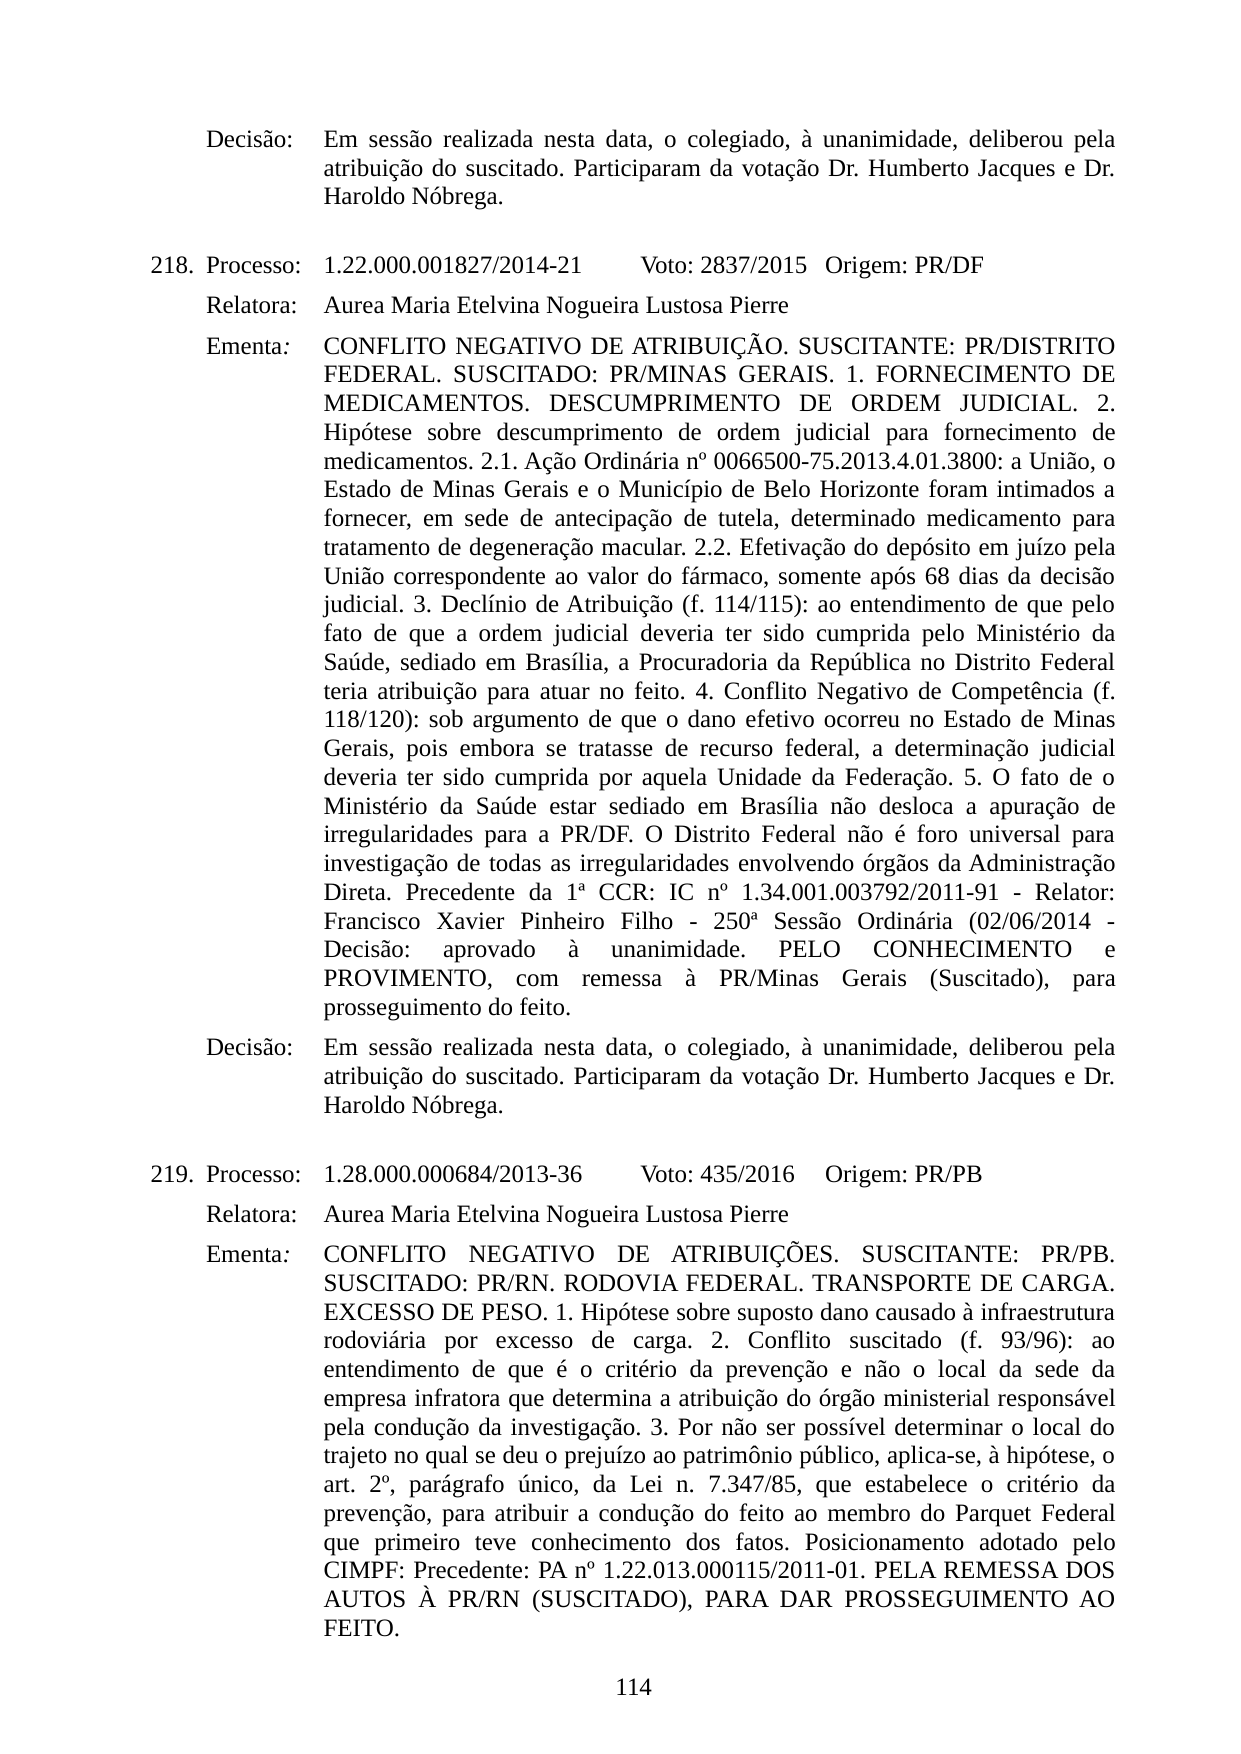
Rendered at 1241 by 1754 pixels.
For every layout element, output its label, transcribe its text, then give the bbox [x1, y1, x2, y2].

table_cell [145, 1233, 200, 1647]
table_cell Aurea Maria Etelvina Nogueira Lustosa Pierre [318, 285, 1122, 325]
table_header 1.28.000.000684/2013-36 [318, 1153, 634, 1193]
table_header Processo: [200, 245, 318, 285]
table_cell [145, 285, 200, 325]
table_cell CONFLITO NEGATIVO DE ATRIBUIÇÃO. SUSCITANTE: PR/DISTRITO FEDERAL. SUSCITADO: PR/MINAS GERAIS. 1. FORNECIMENTO DE MEDICAMENTOS. DESCUMPRIMENTO DE ORDEM JUDICIAL. 2. Hipótese sobre descumprimento de ordem judicial para fornecimento de medicamentos. 2.1. Ação Ordinária nº 0066500-75.2013.4.01.3800: a União, o Estado de Minas Gerais e o Município de Belo Horizonte foram intimados a fornecer, em sede de antecipação de tutela, determinado medicamento para tratamento de degeneração macular. 2.2. Efetivação do depósito em juízo pela União correspondente ao valor do fármaco, somente após 68 dias da decisão judicial. 3. Declínio de Atribuição (f. 114/115): ao entendimento de que pelo fato de que a ordem judicial deveria ter sido cumprida pelo Ministério da Saúde, sediado em Brasília, a Procuradoria da República no Distrito Federal teria atribuição para atuar no feito. 4. Conflito Negativo de Competência (f. 118/120): sob argumento de que o dano efetivo ocorreu no Estado de Minas Gerais, pois embora se tratasse de recurso federal, a determinação judicial deveria ter sido cumprida por aquela Unidade da Federação. 5. O fato de o Ministério da Saúde estar sediado em Brasília não desloca a apuração de irregularidades para a PR/DF. O Distrito Federal não é foro universal para investigação de todas as irregularidades envolvendo órgãos da Administração Direta. Precedente da 1ª CCR: IC nº 1.34.001.003792/2011-91 - Relator: Francisco Xavier Pinheiro Filho - 250ª Sessão Ordinária (02/06/2014 - Decisão: aprovado à unanimidade. PELO CONHECIMENTO e PROVIMENTO, com remessa à PR/Minas Gerais (Suscitado), para prosseguimento do feito. [318, 325, 1122, 1026]
table_cell Aurea Maria Etelvina Nogueira Lustosa Pierre [318, 1193, 1122, 1233]
table_cell [145, 118, 200, 216]
table_header Processo: [200, 1153, 318, 1193]
table_header Origem: PR/DF [819, 245, 1122, 285]
table_cell Decisão: [200, 1026, 318, 1124]
table_cell Decisão: [200, 118, 318, 216]
table_header Origem: PR/PB [819, 1153, 1122, 1193]
table_cell Em sessão realizada nesta data, o colegiado, à unanimidade, deliberou pela atribuição do suscitado. Participaram da votação Dr. Humberto Jacques e Dr. Haroldo Nóbrega. [318, 1026, 1122, 1124]
table_header Voto: 435/2016 [635, 1153, 819, 1193]
table_cell CONFLITO NEGATIVO DE ATRIBUIÇÕES. SUSCITANTE: PR/PB. SUSCITADO: PR/RN. RODOVIA FEDERAL. TRANSPORTE DE CARGA. EXCESSO DE PESO. 1. Hipótese sobre suposto dano causado à infraestrutura rodoviária por excesso de carga. 2. Conflito suscitado (f. 93/96): ao entendimento de que é o critério da prevenção e não o local da sede da empresa infratora que determina a atribuição do órgão ministerial responsável pela condução da investigação. 3. Por não ser possível determinar o local do trajeto no qual se deu o prejuízo ao patrimônio público, aplica-se, à hipótese, o art. 2º, parágrafo único, da Lei n. 7.347/85, que estabelece o critério da prevenção, para atribuir a condução do feito ao membro do Parquet Federal que primeiro teve conhecimento dos fatos. Posicionamento adotado pelo CIMPF: Precedente: PA nº 1.22.013.000115/2011-01. PELA REMESSA DOS AUTOS À PR/RN (SUSCITADO), PARA DAR PROSSEGUIMENTO AO FEITO. [318, 1233, 1122, 1647]
table_cell [145, 1193, 200, 1233]
table_cell Em sessão realizada nesta data, o colegiado, à unanimidade, deliberou pela atribuição do suscitado. Participaram da votação Dr. Humberto Jacques e Dr. Haroldo Nóbrega. [318, 118, 1122, 216]
table_cell Relatora: [200, 285, 318, 325]
table_cell Ementa: [200, 1233, 318, 1647]
table_header 1.22.000.001827/2014-21 [318, 245, 634, 285]
table_header 219. [145, 1153, 200, 1193]
table_cell Ementa: [200, 325, 318, 1026]
table_header Voto: 2837/2015 [635, 245, 819, 285]
table_cell Relatora: [200, 1193, 318, 1233]
table_cell [145, 325, 200, 1026]
table_header 218. [145, 245, 200, 285]
table_cell [145, 1026, 200, 1124]
